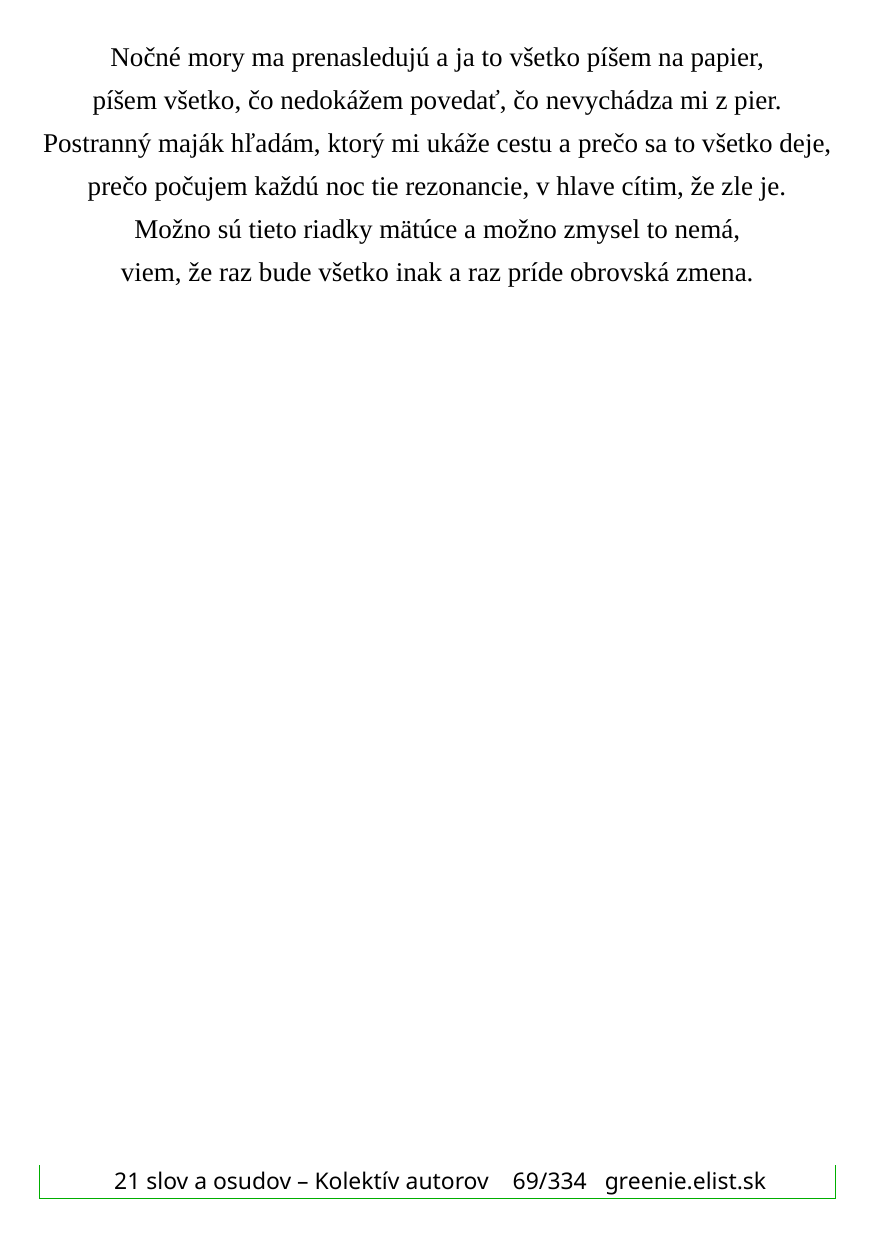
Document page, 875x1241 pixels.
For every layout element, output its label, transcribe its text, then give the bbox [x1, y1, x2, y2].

text Možno sú tieto riadky mätúce a možno zmysel to nemá, [41, 213, 833, 244]
text viem, že raz bude všetko inak a raz príde obrovská zmena. [41, 256, 833, 287]
text prečo počujem každú noc tie rezonancie, v hlave cítim, že zle je. [41, 170, 833, 201]
text píšem všetko, čo nedokážem povedať, čo nevychádza mi z pier. [41, 84, 833, 115]
text Postranný maják hľadám, ktorý mi ukáže cestu a prečo sa to všetko deje, [41, 127, 833, 158]
text Nočné mory ma prenasledujú a ja to všetko píšem na papier, [41, 41, 833, 72]
